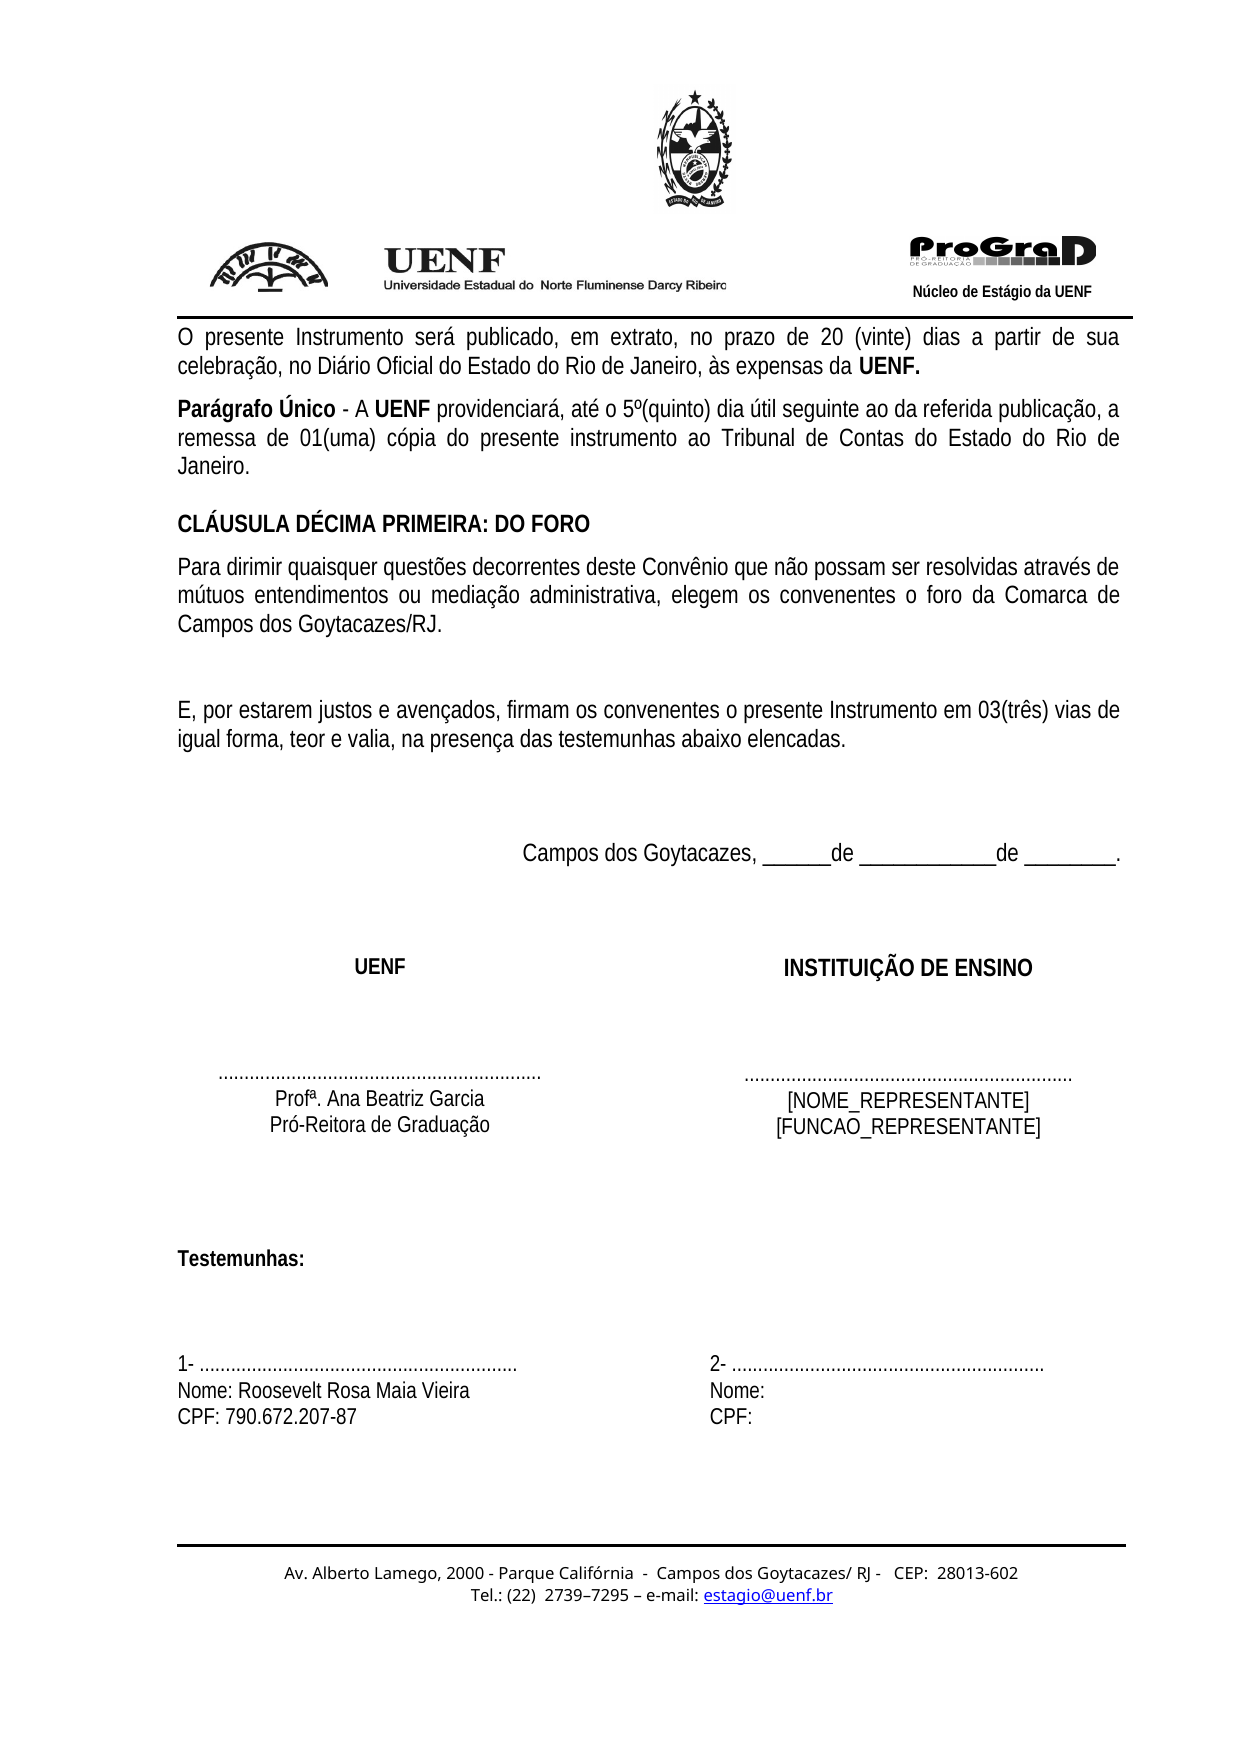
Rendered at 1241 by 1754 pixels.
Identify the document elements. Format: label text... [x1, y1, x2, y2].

table_header INSTITUIÇÃO DE ENSINO ............................................................... [NOME_REPRESENTANTE] [FUNCAO_REPRESENTANTE] [702, 953, 1115, 1139]
table_cell [170, 1271, 590, 1350]
text CLÁUSULA DÉCIMA PRIMEIRA: DO FORO [177, 509, 1122, 537]
text Para dirimir quaisquer questões decorrentes deste Convênio que não possam ser resolvidas através de mútuos entendimentos ou mediação administrativa, elegem os convenentes o foro da Comarca de Campos dos Goytacazes/RJ. [177, 552, 1122, 638]
table_cell [590, 1245, 702, 1271]
table_cell Testemunhas: [170, 1245, 590, 1271]
table_header [590, 953, 702, 1139]
table_cell 1- ............................................................. Nome: Roosevelt Rosa Maia Vieira CPF: 790.672.207-87 [170, 1350, 590, 1429]
table_cell [590, 1271, 702, 1350]
table_cell [702, 1140, 1115, 1245]
text Parágrafo Único - A UENF providenciará, até o 5º(quinto) dia útil seguinte ao da referida publicação, a remessa de 01(uma) cópia do presente instrumento ao Tribunal de Contas do Estado do Rio de Janeiro. [177, 394, 1122, 480]
picture [653, 84, 736, 214]
table_cell 2- ............................................................ Nome: CPF: [702, 1350, 1115, 1429]
text E, por estarem justos e avençados, firmam os convenentes o presente Instrumento em 03(três) vias de igual forma, teor e valia, na presença das testemunhas abaixo elencadas. [177, 695, 1122, 752]
table_cell [702, 1245, 1115, 1271]
text Campos dos Goytacazes, ______de ____________de ________. [177, 838, 1122, 867]
picture [384, 248, 727, 292]
text O presente Instrumento será publicado, em extrato, no prazo de 20 (vinte) dias a partir de sua celebração, no Diário Oficial do Estado do Rio de Janeiro, às expensas da UENF. [177, 322, 1122, 380]
table_cell [702, 1271, 1115, 1350]
table_header UENF .............................................................. Profª. Ana Beatriz Garcia Pró-Reitora de Graduação [170, 953, 590, 1139]
table_cell [170, 1140, 590, 1245]
picture [209, 242, 328, 292]
table_cell [590, 1140, 702, 1245]
table_cell [590, 1350, 702, 1429]
